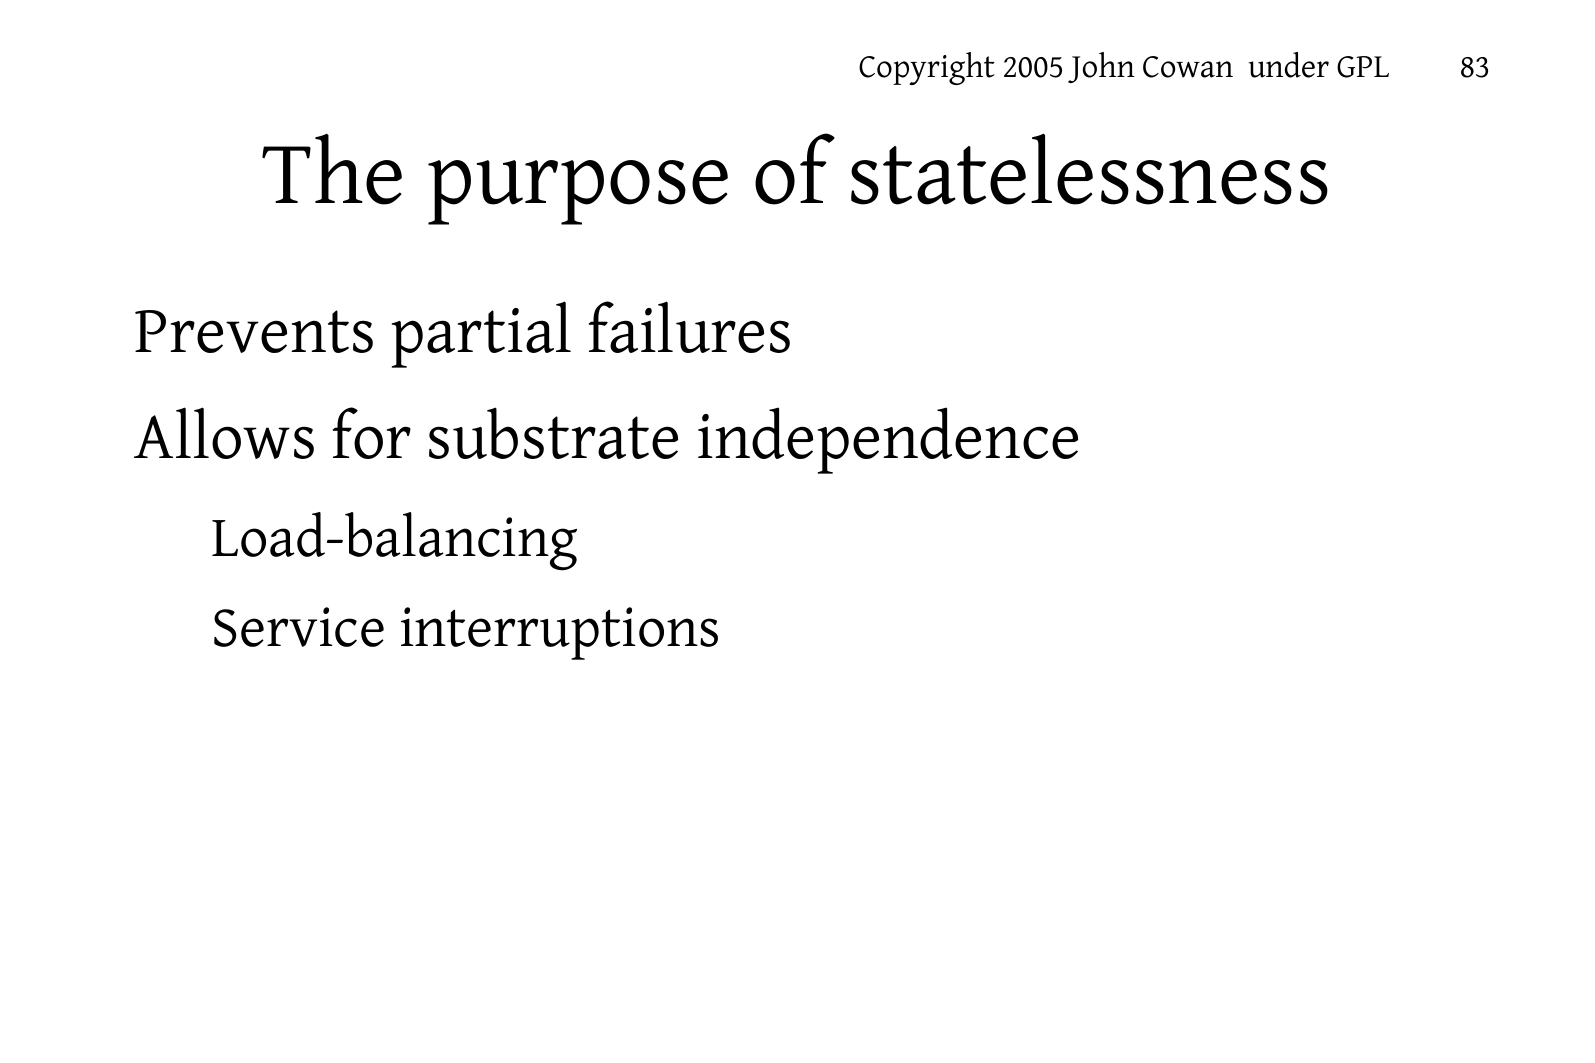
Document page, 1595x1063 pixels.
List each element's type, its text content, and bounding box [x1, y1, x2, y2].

title The purpose of statelessness [117, 88, 1479, 266]
list Prevents partial failures Allows for substrate independence Load-balancing Service interruptions [117, 295, 1479, 966]
